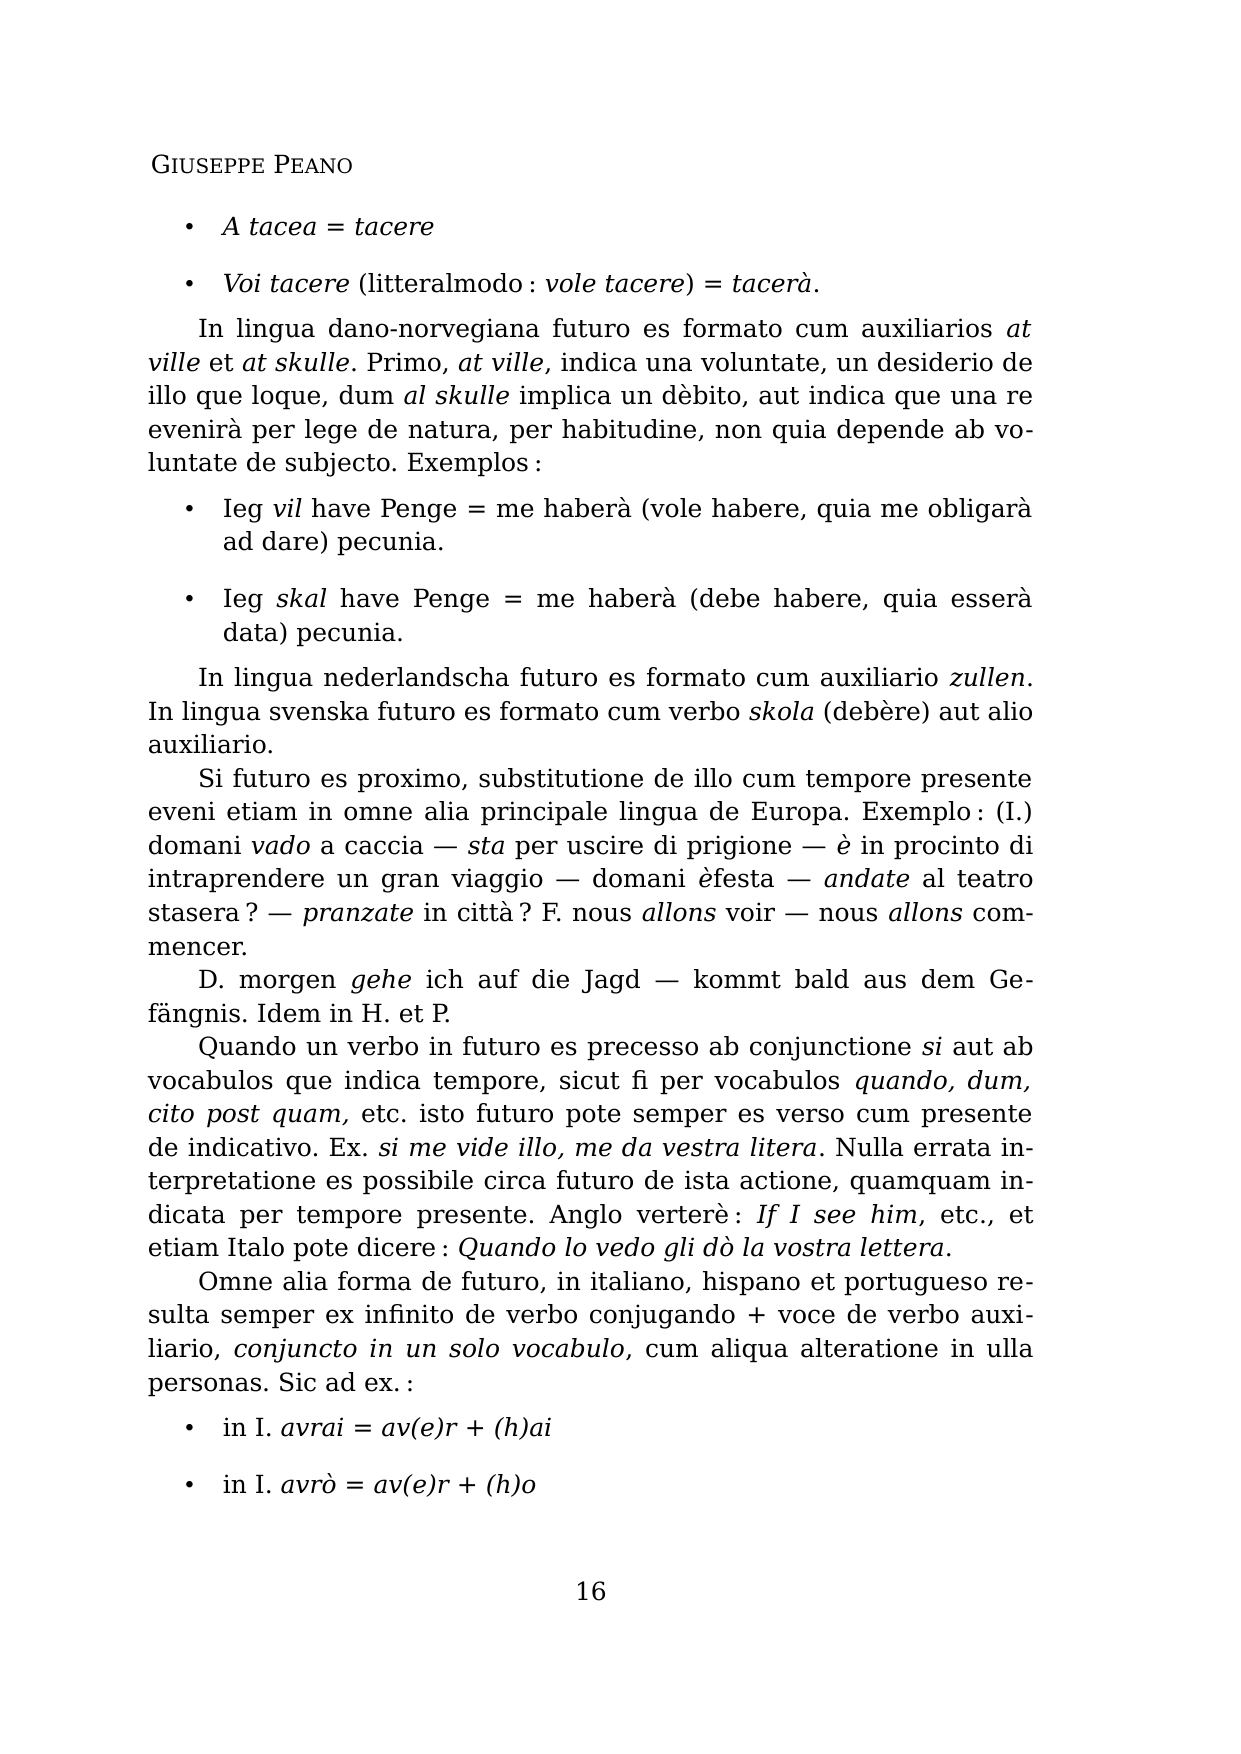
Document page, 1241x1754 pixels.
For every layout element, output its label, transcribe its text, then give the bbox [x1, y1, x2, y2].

text In lingua nederlandscha futuro es formato cum auxiliario zullen. In lingua svenska futuro es formato cum verbo skola (debère) aut alio auxiliario. [148, 663, 1033, 760]
text Quando un verbo in futuro es precesso ab conjunctione si aut ab vocabulos que indica tempore, sicut fi per vocabulos quando, dum, cito post quam, etc. isto futuro pote semper es verso cum presente de indicativo. Ex. si me vide illo, me da vestra litera. Nulla errata in­terpretatione es possibile circa futuro de ista actione, quamquam in­dicata per tempore presente. Anglo verterè : If I see him, etc., et etiam Italo pote dicere : Quando lo vedo gli dò la vostra lette­ra. [148, 1032, 1033, 1263]
text Si futuro es proximo, substitutione de illo cum tempore presente eveni etiam in omne alia principale lingua de Europa. Exemplo : (I.) domani vado a caccia — sta per uscire di prigione — è in procinto di intraprendere un gran viaggio — domani èfesta — andate al teatro stasera ? — pranzate in città ? F. nous al­lons voir — nous allons com­mencer. [148, 764, 1033, 961]
list Voi tacere (litteralmodo : vole tacere) = tacerà. [185, 269, 1033, 298]
text D. morgen gehe ich auf die Jagd — kommt bald aus dem Ge­fängnis. Idem in H. et P. [148, 965, 1033, 1028]
text In lingua dano-norvegiana futuro es formato cum auxiliarios at ville et at skul­le. Primo, at ville, indica una voluntate, un desiderio de illo que loque, dum al skulle implica un dèbito, aut indica que una re evenirà per lege de natura, per habitudine, non quia depende ab vo­luntate de subjecto. Exemplos : [148, 314, 1033, 478]
list in I. avrai = av(e)r + (h)ai [185, 1413, 1033, 1442]
list A tacea = tacere [185, 212, 1033, 241]
list Ieg vil have Penge = me haberà (vole habere, quia me obligarà ad dare) pecunia. [185, 494, 1033, 557]
list Ieg skal have Penge = me haberà (debe habere, quia esserà data) pecu­nia. [185, 584, 1033, 647]
list in I. avrò = av(e)r + (h)o [185, 1470, 1033, 1499]
text Omne alia forma de futuro, in italiano, hispano et portugueso re­sulta semper ex infinito de verbo conjugando + voce de verbo auxi­liario, conjuncto in un solo vocabulo, cum aliqua alteratione in ulla personas. Sic ad ex. : [148, 1267, 1033, 1397]
